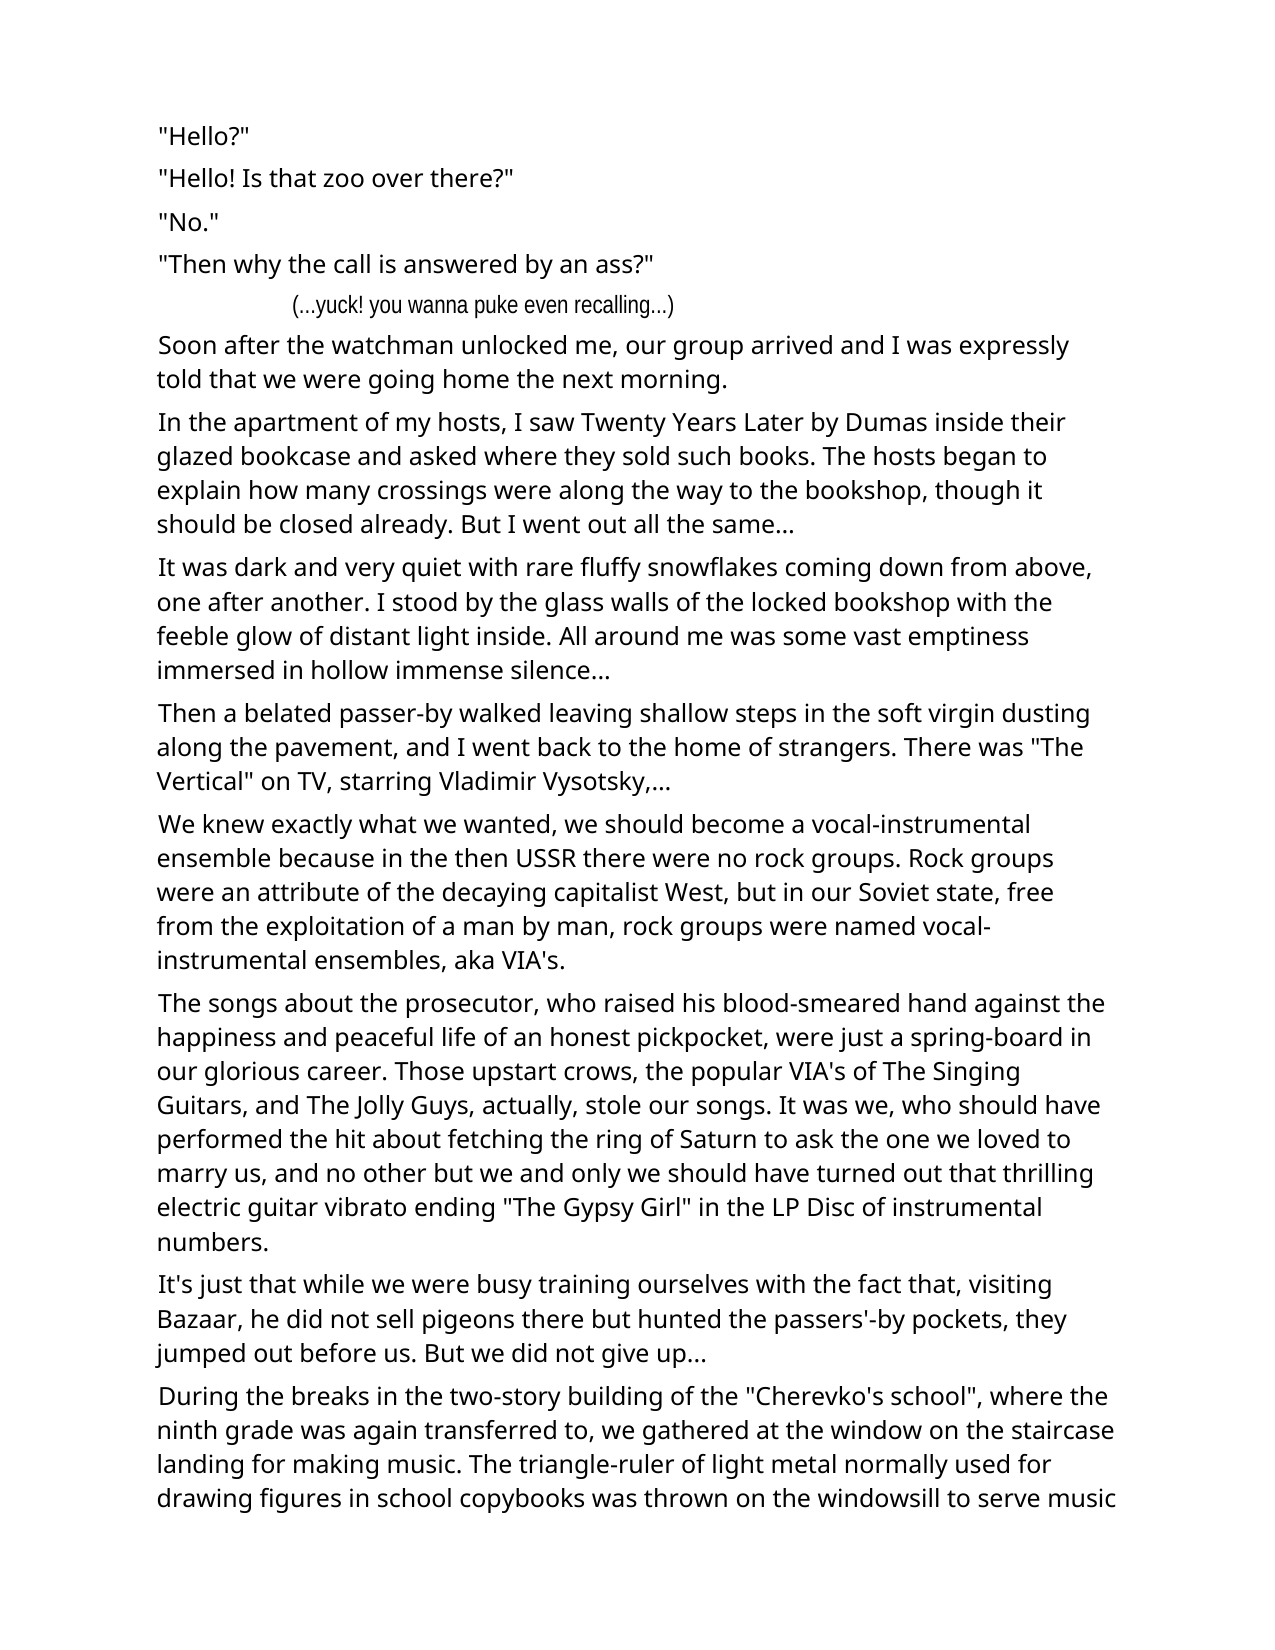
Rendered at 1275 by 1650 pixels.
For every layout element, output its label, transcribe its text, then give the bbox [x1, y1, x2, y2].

text During the breaks in the two-story building of the "Cherevko's school", where the ninth grade was again transferred to, we gathered at the window on the staircase landing for making music. The triangle-ruler of light metal normally used for drawing figures in school copybooks was thrown on the windowsill to serve music [156, 1378, 1118, 1514]
list (...yuck! you wanna puke even recalling...) [286, 290, 1118, 319]
text "Hello! Is that zoo over there?" [156, 161, 1118, 195]
text "No." [156, 204, 1118, 238]
text "Then why the call is answered by an ass?" [156, 247, 1118, 281]
text The songs about the prosecutor, who raised his blood-smeared hand against the happiness and peaceful life of an honest pickpocket, were just a spring-board in our glorious career. Those upstart crows, the popular VIA's of The Singing Guitars, and The Jolly Guys, actually, stole our songs. It was we, who should have performed the hit about fetching the ring of Saturn to ask the one we loved to marry us, and no other but we and only we should have turned out that thrilling electric guitar vibrato ending "The Gypsy Girl" in the LP Disc of instrumental numbers. [156, 986, 1118, 1258]
text "Hello?" [156, 118, 1118, 152]
text In the apartment of my hosts, I saw Twenty Years Later by Dumas inside their glazed bookcase and asked where they sold such books. The hosts began to explain how many crossings were along the way to the bookshop, though it should be closed already. But I went out all the same… [156, 405, 1118, 541]
text Soon after the watchman unlocked me, our group arrived and I was expressly told that we were going home the next morning. [156, 328, 1118, 396]
text We knew exactly what we wanted, we should become a vocal-instrumental ensemble because in the then USSR there were no rock groups. Rock groups were an attribute of the decaying capitalist West, but in our Soviet state, free from the exploitation of a man by man, rock groups were named vocal-instrumental ensembles, aka VIA's. [156, 806, 1118, 977]
text It's just that while we were busy training ourselves with the fact that, visiting Bazaar, he did not sell pigeons there but hunted the passers'-by pockets, they jumped out before us. But we did not give up... [156, 1267, 1118, 1369]
text It was dark and very quiet with rare fluffy snowflakes coming down from above, one after another. I stood by the glass walls of the locked bookshop with the feeble glow of distant light inside. All around me was some vast emptiness immersed in hollow immense silence... [156, 550, 1118, 686]
text Then a belated passer-by walked leaving shallow steps in the soft virgin dusting along the pavement, and I went back to the home of strangers. There was "The Vertical" on TV, starring Vladimir Vysotsky,… [156, 695, 1118, 797]
